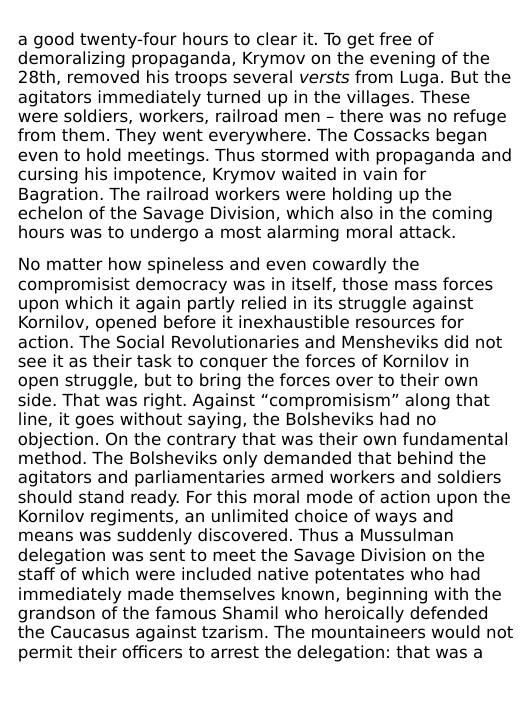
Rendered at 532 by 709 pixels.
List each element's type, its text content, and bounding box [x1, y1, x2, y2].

text No matter how spineless and even cowardly the compromisist democracy was in itself, those mass forces upon which it again partly relied in its struggle against Kornilov, opened before it inexhaustible resources for action. The Social Revolutionaries and Mensheviks did not see it as their task to conquer the forces of Kornilov in open struggle, but to bring the forces over to their own side. That was right. Against “compromisism” along that line, it goes without saying, the Bolsheviks had no objection. On the contrary that was their own fundamental method. The Bolsheviks only demanded that behind the agitators and parliamentaries armed workers and soldiers should stand ready. For this moral mode of action upon the Kornilov regiments, an unlimited choice of ways and means was suddenly discovered. Thus a Mussulman delegation was sent to meet the Savage Division on the staff of which were included native potentates who had immediately made themselves known, beginning with the grandson of the famous Shamil who heroically defended the Caucasus against tzarism. The mountaineers would not permit their officers to arrest the delegation: that was a [18, 255, 514, 662]
text a good twenty-four hours to clear it. To get free of demoralizing propaganda, Krymov on the evening of the 28th, removed his troops several versts from Luga. But the agitators immediately turned up in the villages. These were soldiers, workers, railroad men – there was no refuge from them. They went everywhere. The Cossacks began even to hold meetings. Thus stormed with propaganda and cursing his impotence, Krymov waited in vain for Bagration. The railroad workers were holding up the echelon of the Savage Division, which also in the coming hours was to undergo a most alarming moral attack. [18, 29, 514, 243]
